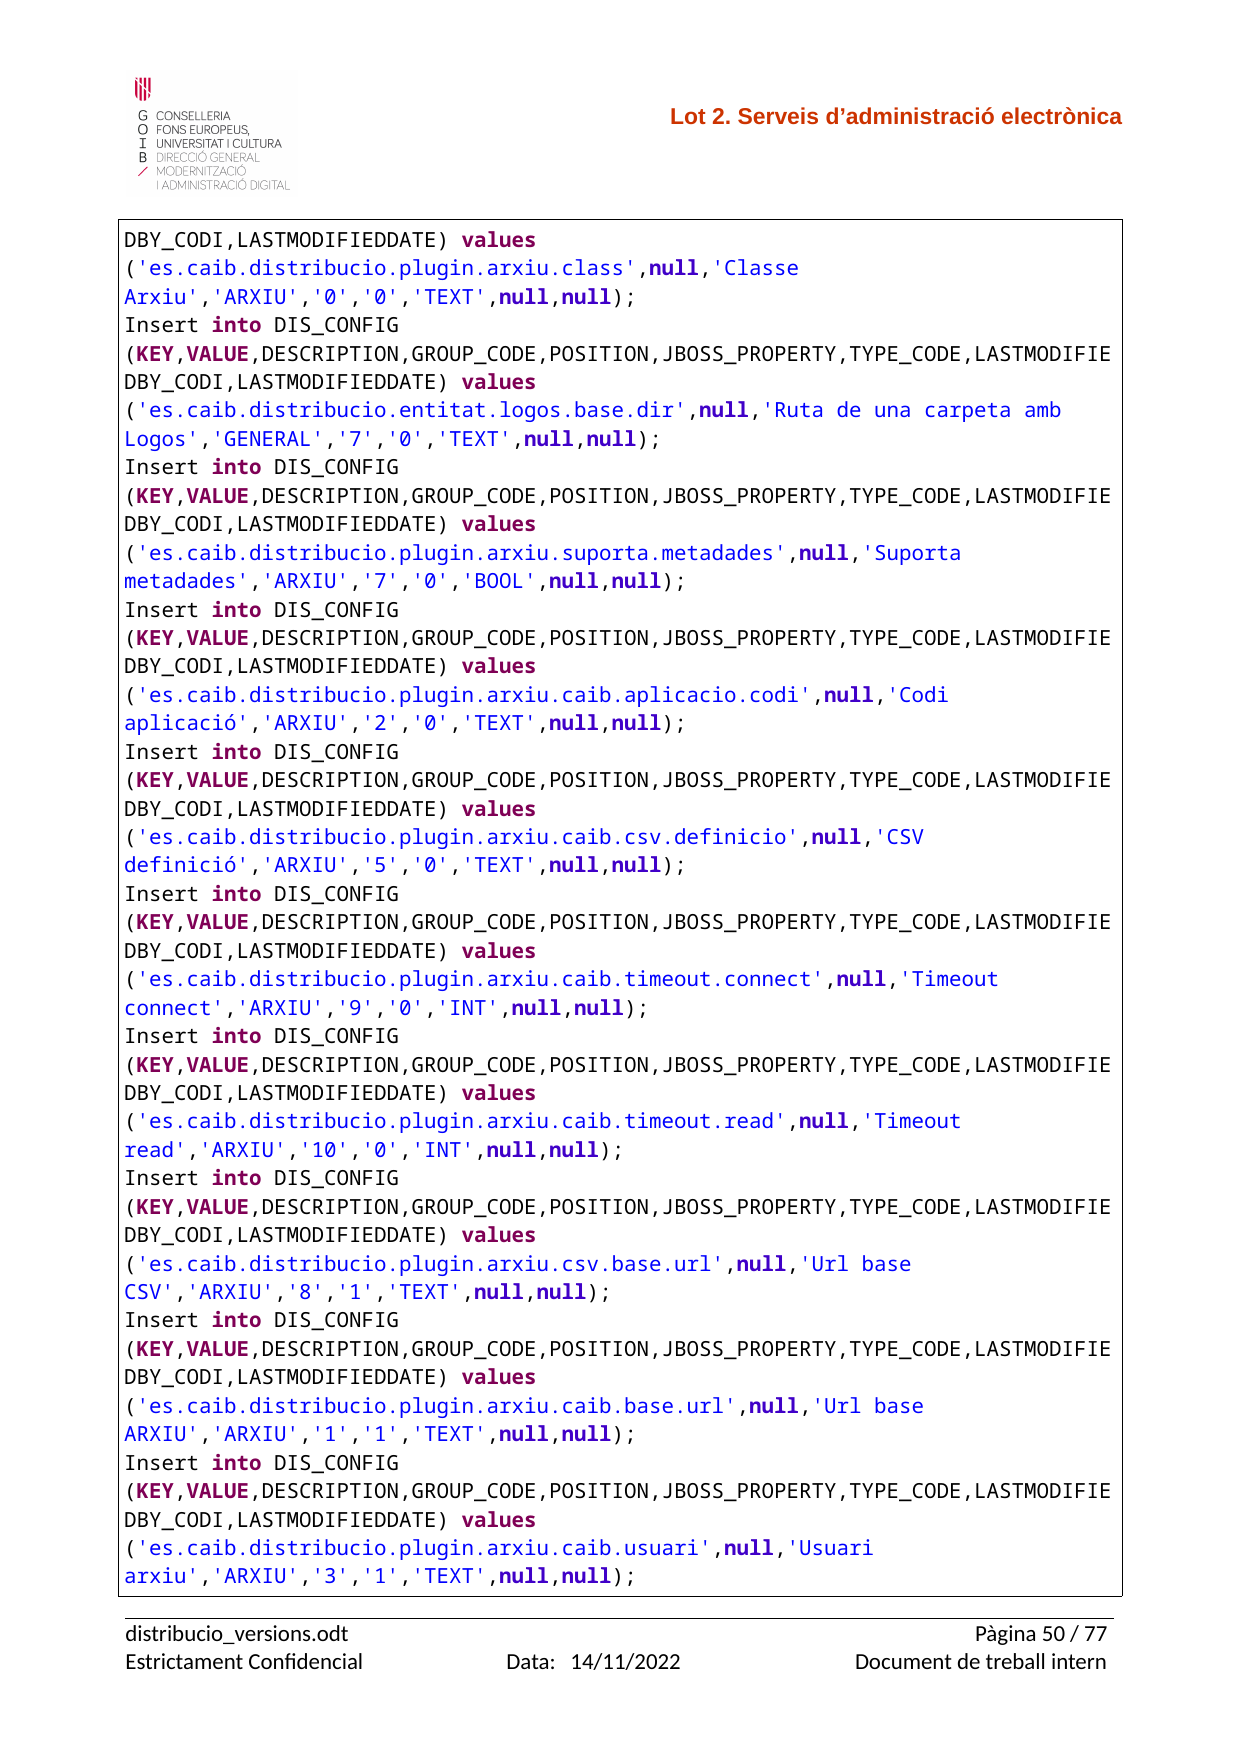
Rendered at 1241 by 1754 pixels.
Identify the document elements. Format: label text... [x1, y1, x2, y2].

table_header DBY_CODI,LASTMODIFIEDDATE) values ('es.caib.distribucio.plugin.arxiu.class',null,'Classe Arxiu','ARXIU','0','0','TEXT',null,null); Insert into DIS_CONFIG (KEY,VALUE,DESCRIPTION,GROUP_CODE,POSITION,JBOSS_PROPERTY,TYPE_CODE,LASTMODIFIEDBY_CODI,LASTMODIFIEDDATE) values ('es.caib.distribucio.entitat.logos.base.dir',null,'Ruta de una carpeta amb Logos','GENERAL','7','0','TEXT',null,null); Insert into DIS_CONFIG (KEY,VALUE,DESCRIPTION,GROUP_CODE,POSITION,JBOSS_PROPERTY,TYPE_CODE,LASTMODIFIEDBY_CODI,LASTMODIFIEDDATE) values ('es.caib.distribucio.plugin.arxiu.suporta.metadades',null,'Suporta metadades','ARXIU','7','0','BOOL',null,null); Insert into DIS_CONFIG (KEY,VALUE,DESCRIPTION,GROUP_CODE,POSITION,JBOSS_PROPERTY,TYPE_CODE,LASTMODIFIEDBY_CODI,LASTMODIFIEDDATE) values ('es.caib.distribucio.plugin.arxiu.caib.aplicacio.codi',null,'Codi aplicació','ARXIU','2','0','TEXT',null,null); Insert into DIS_CONFIG (KEY,VALUE,DESCRIPTION,GROUP_CODE,POSITION,JBOSS_PROPERTY,TYPE_CODE,LASTMODIFIEDBY_CODI,LASTMODIFIEDDATE) values ('es.caib.distribucio.plugin.arxiu.caib.csv.definicio',null,'CSV definició','ARXIU','5','0','TEXT',null,null); Insert into DIS_CONFIG (KEY,VALUE,DESCRIPTION,GROUP_CODE,POSITION,JBOSS_PROPERTY,TYPE_CODE,LASTMODIFIEDBY_CODI,LASTMODIFIEDDATE) values ('es.caib.distribucio.plugin.arxiu.caib.timeout.connect',null,'Timeout connect','ARXIU','9','0','INT',null,null); Insert into DIS_CONFIG (KEY,VALUE,DESCRIPTION,GROUP_CODE,POSITION,JBOSS_PROPERTY,TYPE_CODE,LASTMODIFIEDBY_CODI,LASTMODIFIEDDATE) values ('es.caib.distribucio.plugin.arxiu.caib.timeout.read',null,'Timeout read','ARXIU','10','0','INT',null,null); Insert into DIS_CONFIG (KEY,VALUE,DESCRIPTION,GROUP_CODE,POSITION,JBOSS_PROPERTY,TYPE_CODE,LASTMODIFIEDBY_CODI,LASTMODIFIEDDATE) values ('es.caib.distribucio.plugin.arxiu.csv.base.url',null,'Url base CSV','ARXIU','8','1','TEXT',null,null); Insert into DIS_CONFIG (KEY,VALUE,DESCRIPTION,GROUP_CODE,POSITION,JBOSS_PROPERTY,TYPE_CODE,LASTMODIFIEDBY_CODI,LASTMODIFIEDDATE) values ('es.caib.distribucio.plugin.arxiu.caib.base.url',null,'Url base ARXIU','ARXIU','1','1','TEXT',null,null); Insert into DIS_CONFIG (KEY,VALUE,DESCRIPTION,GROUP_CODE,POSITION,JBOSS_PROPERTY,TYPE_CODE,LASTMODIFIEDBY_CODI,LASTMODIFIEDDATE) values ('es.caib.distribucio.plugin.arxiu.caib.usuari',null,'Usuari arxiu','ARXIU','3','1','TEXT',null,null); [119, 220, 1122, 1596]
picture [126, 70, 299, 197]
